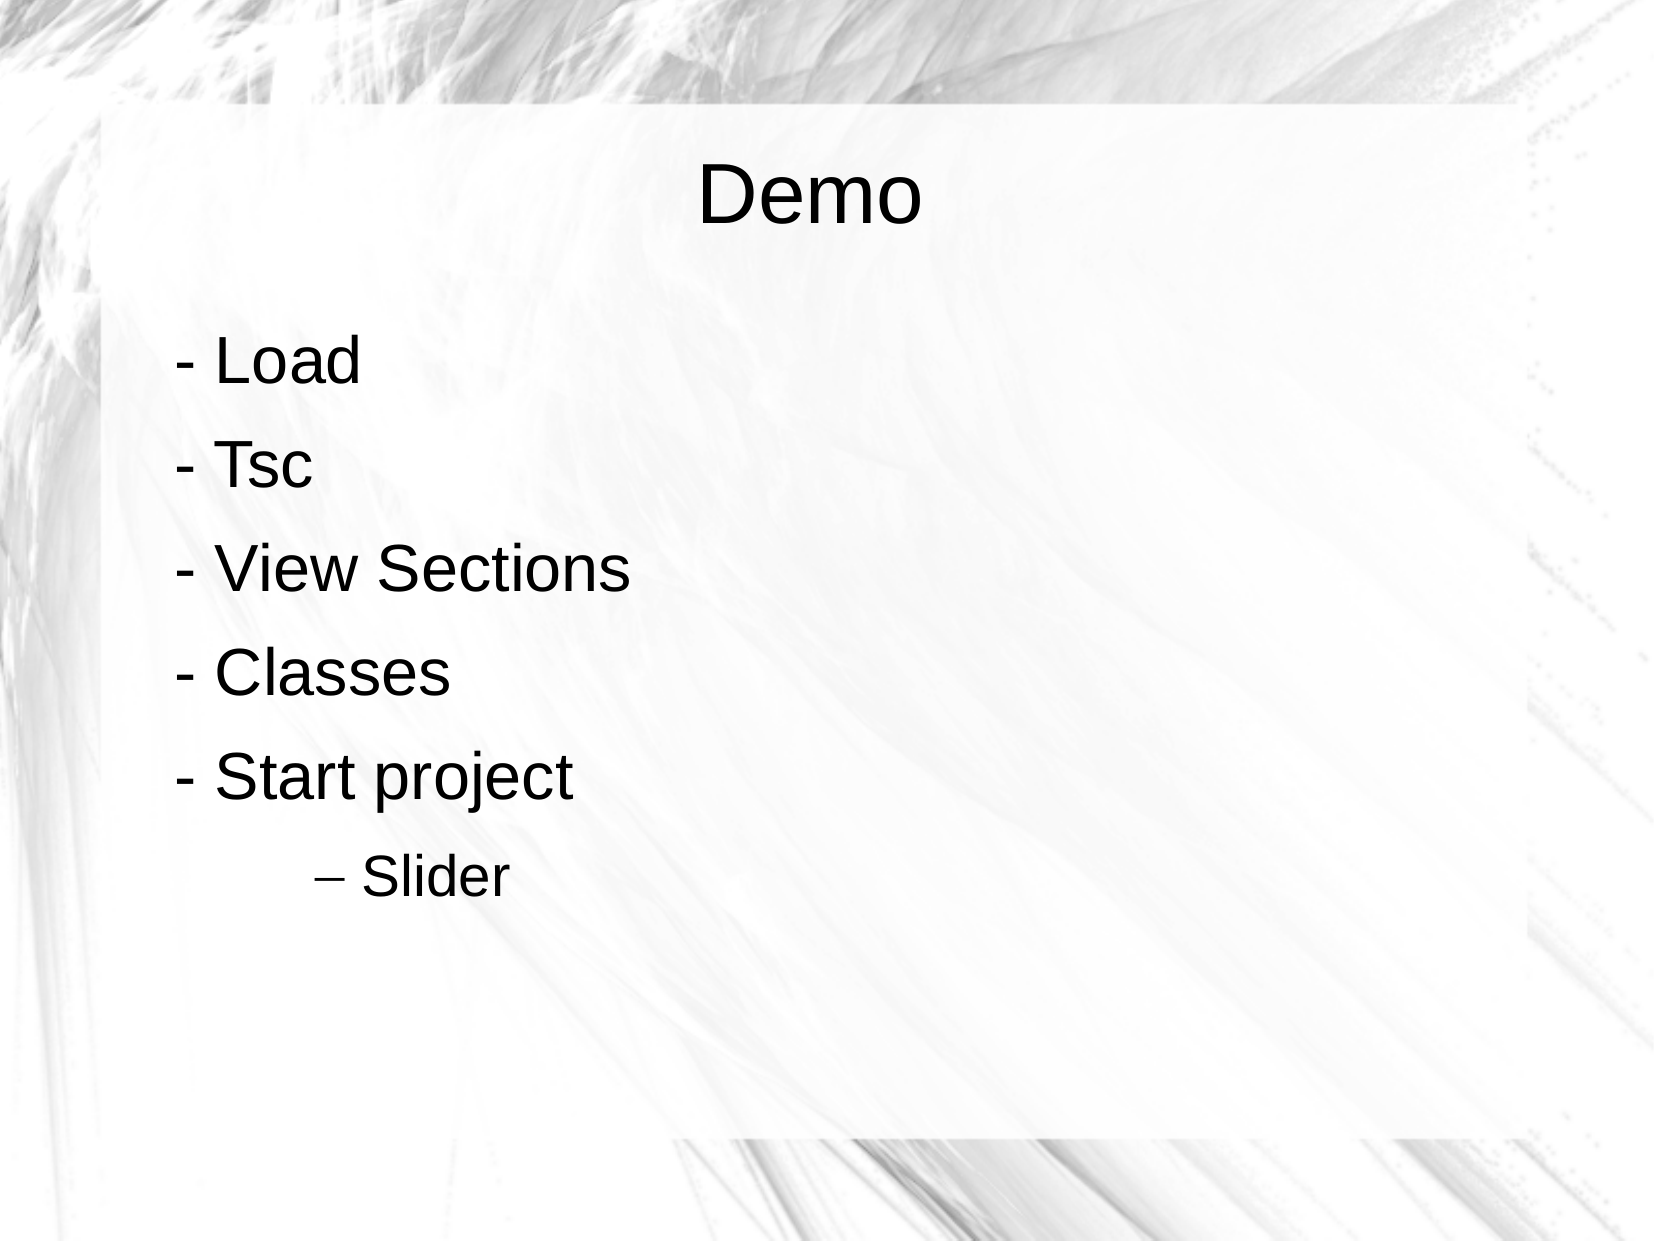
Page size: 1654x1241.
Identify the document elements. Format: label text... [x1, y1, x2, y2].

picture [0, 0, 1654, 1241]
list - Load - Tsc - View Sections - Classes - Start project Slider [118, 319, 1569, 1044]
title Demo [118, 112, 1504, 278]
